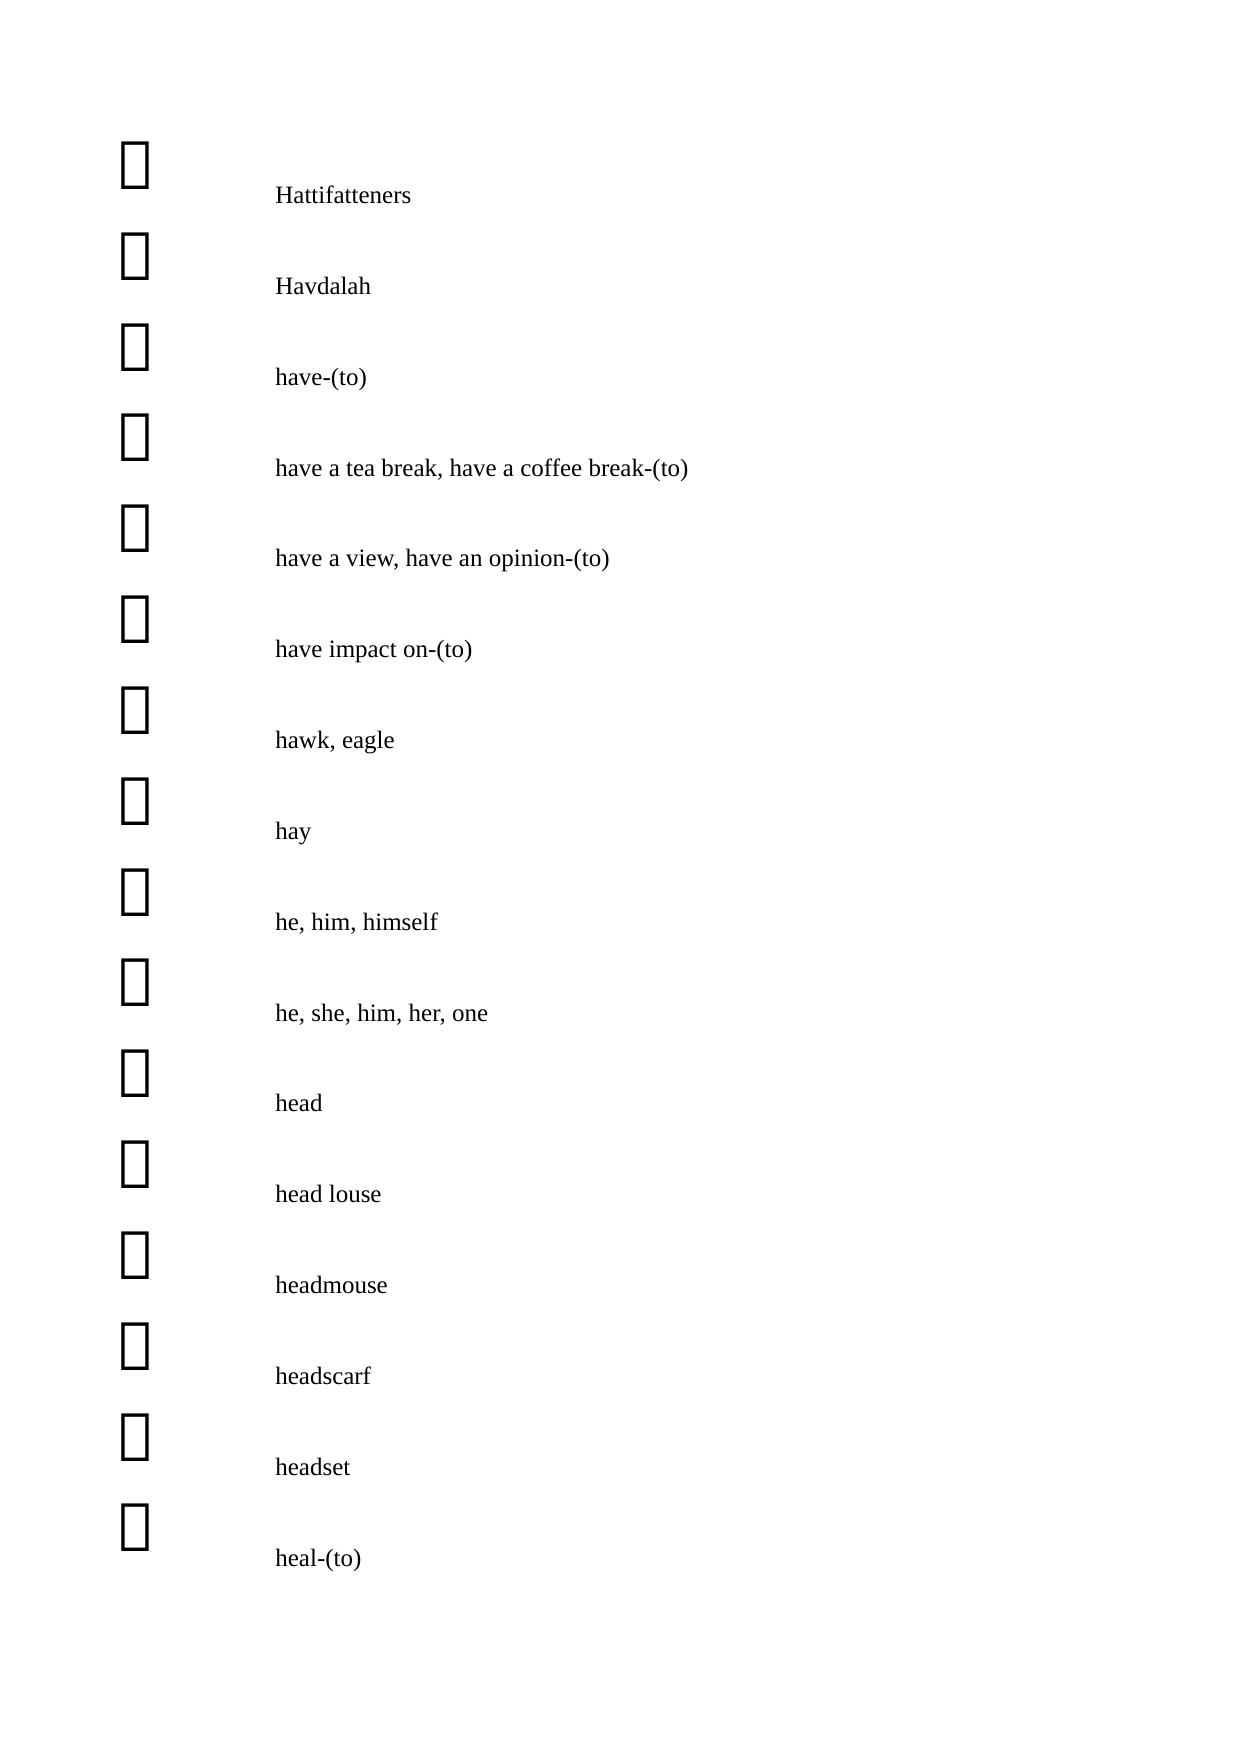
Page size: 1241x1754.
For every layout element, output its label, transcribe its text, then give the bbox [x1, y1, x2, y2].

table_cell  [115, 300, 275, 391]
table_cell have-(to) [275, 300, 949, 391]
table_cell  [115, 209, 275, 300]
table_cell headset [275, 1390, 949, 1481]
table_cell Havdalah [275, 209, 949, 300]
table_cell  [115, 391, 275, 481]
table_cell  [115, 663, 275, 754]
table_cell  [115, 754, 275, 845]
table_cell  [115, 936, 275, 1026]
table_cell have impact on-(to) [275, 572, 949, 663]
table_cell headscarf [275, 1299, 949, 1390]
table_cell heal-(to) [275, 1481, 949, 1571]
table_cell  [115, 845, 275, 936]
table_cell hawk, eagle [275, 663, 949, 754]
table_cell  [115, 572, 275, 663]
table_cell  [115, 1299, 275, 1390]
table_cell  [115, 1390, 275, 1481]
table_cell  [115, 481, 275, 572]
table_cell hay [275, 754, 949, 845]
table_cell have a view, have an opinion-(to) [275, 481, 949, 572]
table_cell  [115, 1481, 275, 1571]
table_cell have a tea break, have a coffee break-(to) [275, 391, 949, 481]
table_cell he, him, himself [275, 845, 949, 936]
table_cell  [115, 118, 275, 209]
table_cell head louse [275, 1117, 949, 1208]
table_cell  [115, 1026, 275, 1117]
table_cell Hattifatteners [275, 118, 949, 209]
table_cell  [115, 1208, 275, 1299]
table_cell headmouse [275, 1208, 949, 1299]
table_cell he, she, him, her, one [275, 936, 949, 1026]
table_cell head [275, 1026, 949, 1117]
table_cell  [115, 1117, 275, 1208]
